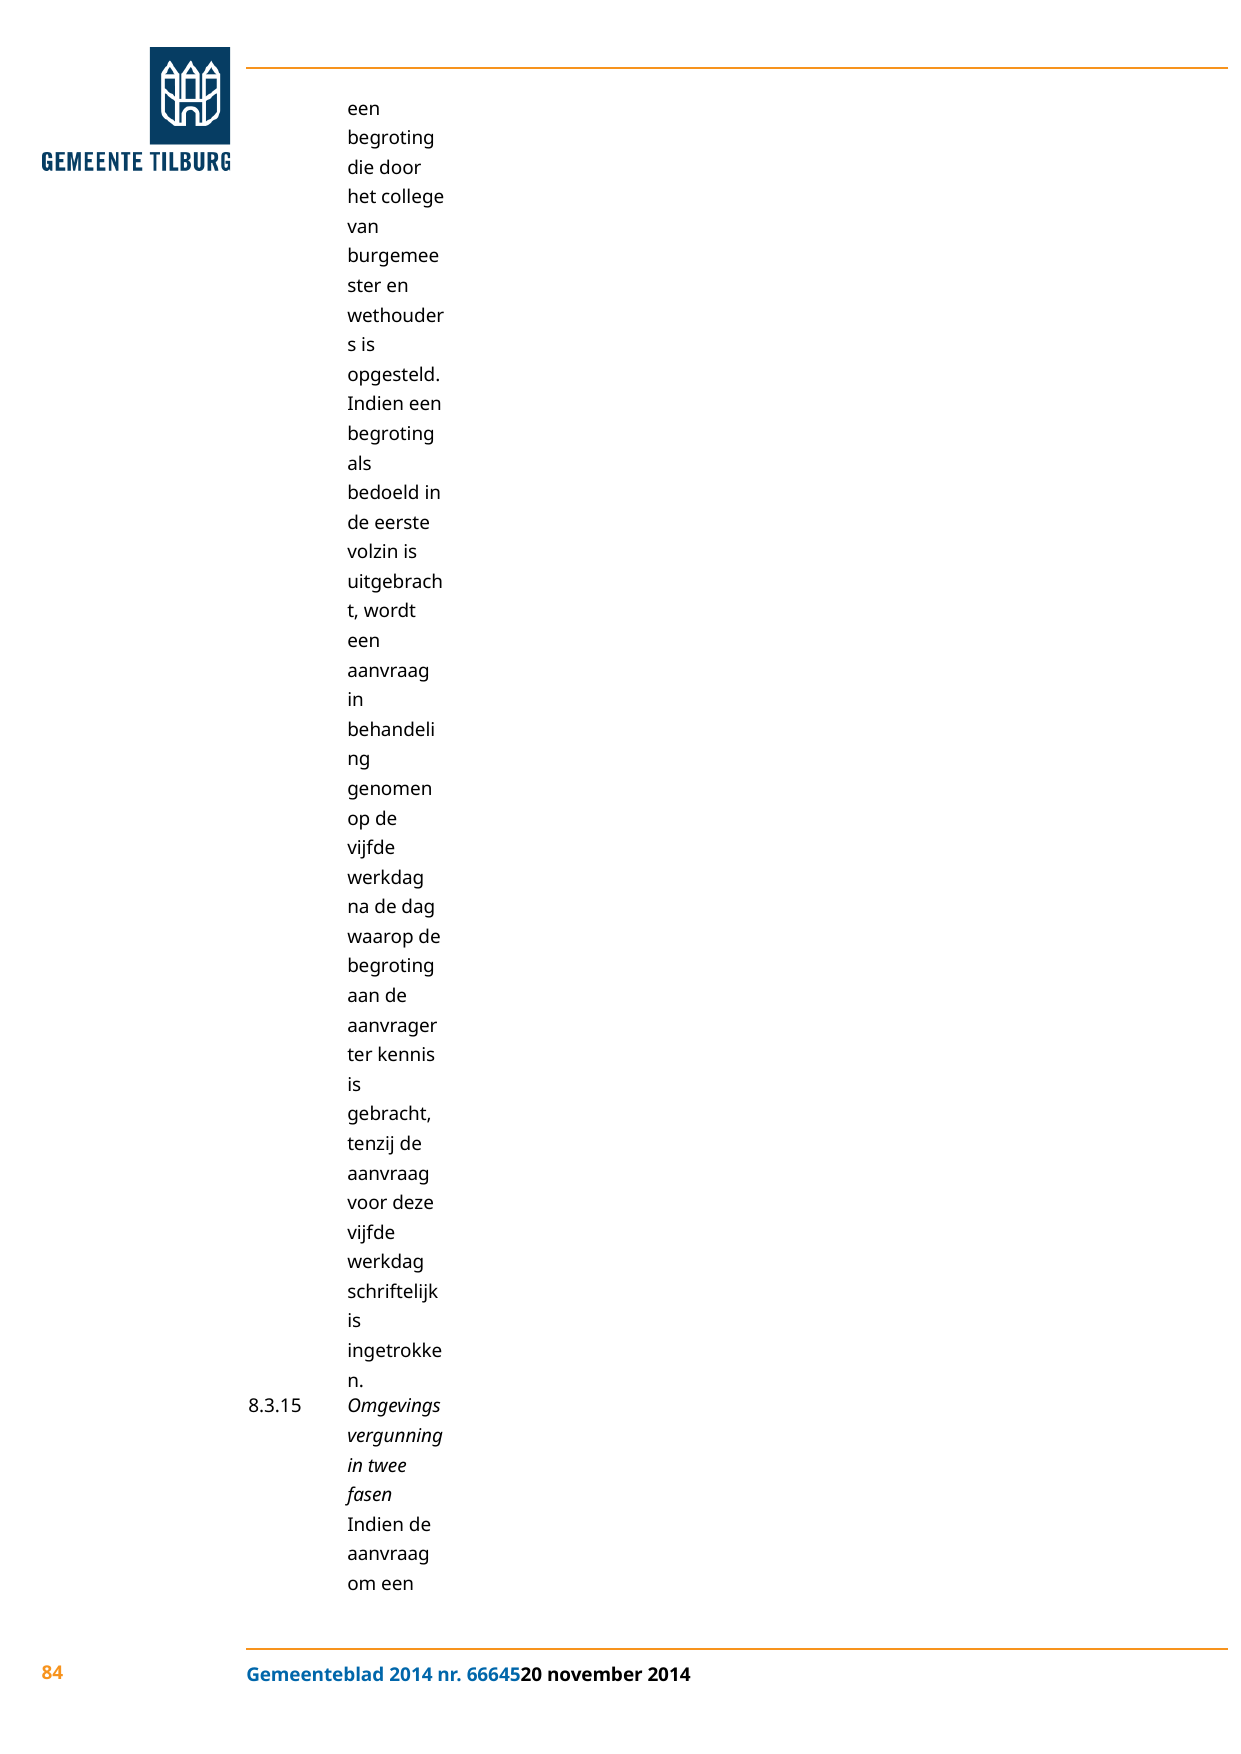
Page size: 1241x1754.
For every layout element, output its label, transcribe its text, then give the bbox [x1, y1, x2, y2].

table_cell [756, 1393, 855, 1596]
table_cell een begroting die door het college van burgemeester en wethouders is opgesteld. Indien een begroting als bedoeld in de eerste volzin is uitgebracht, wordt een aanvraag in behandeling genomen op de vijfde werkdag na de dag waarop de begroting aan de aanvrager ter kennis is gebracht, tenzij de aanvraag voor deze vijfde werkdag schriftelijk is ingetrokken. [347, 95, 446, 1393]
table_cell [756, 95, 855, 1393]
table_cell [446, 1393, 756, 1596]
table_cell 8.3.15 [248, 1393, 347, 1596]
table_cell Omgevingsvergunning in twee fasen Indien de aanvraag om een [347, 1393, 446, 1596]
table_cell [248, 95, 347, 1393]
picture [41, 47, 231, 172]
table_cell [446, 95, 756, 1393]
